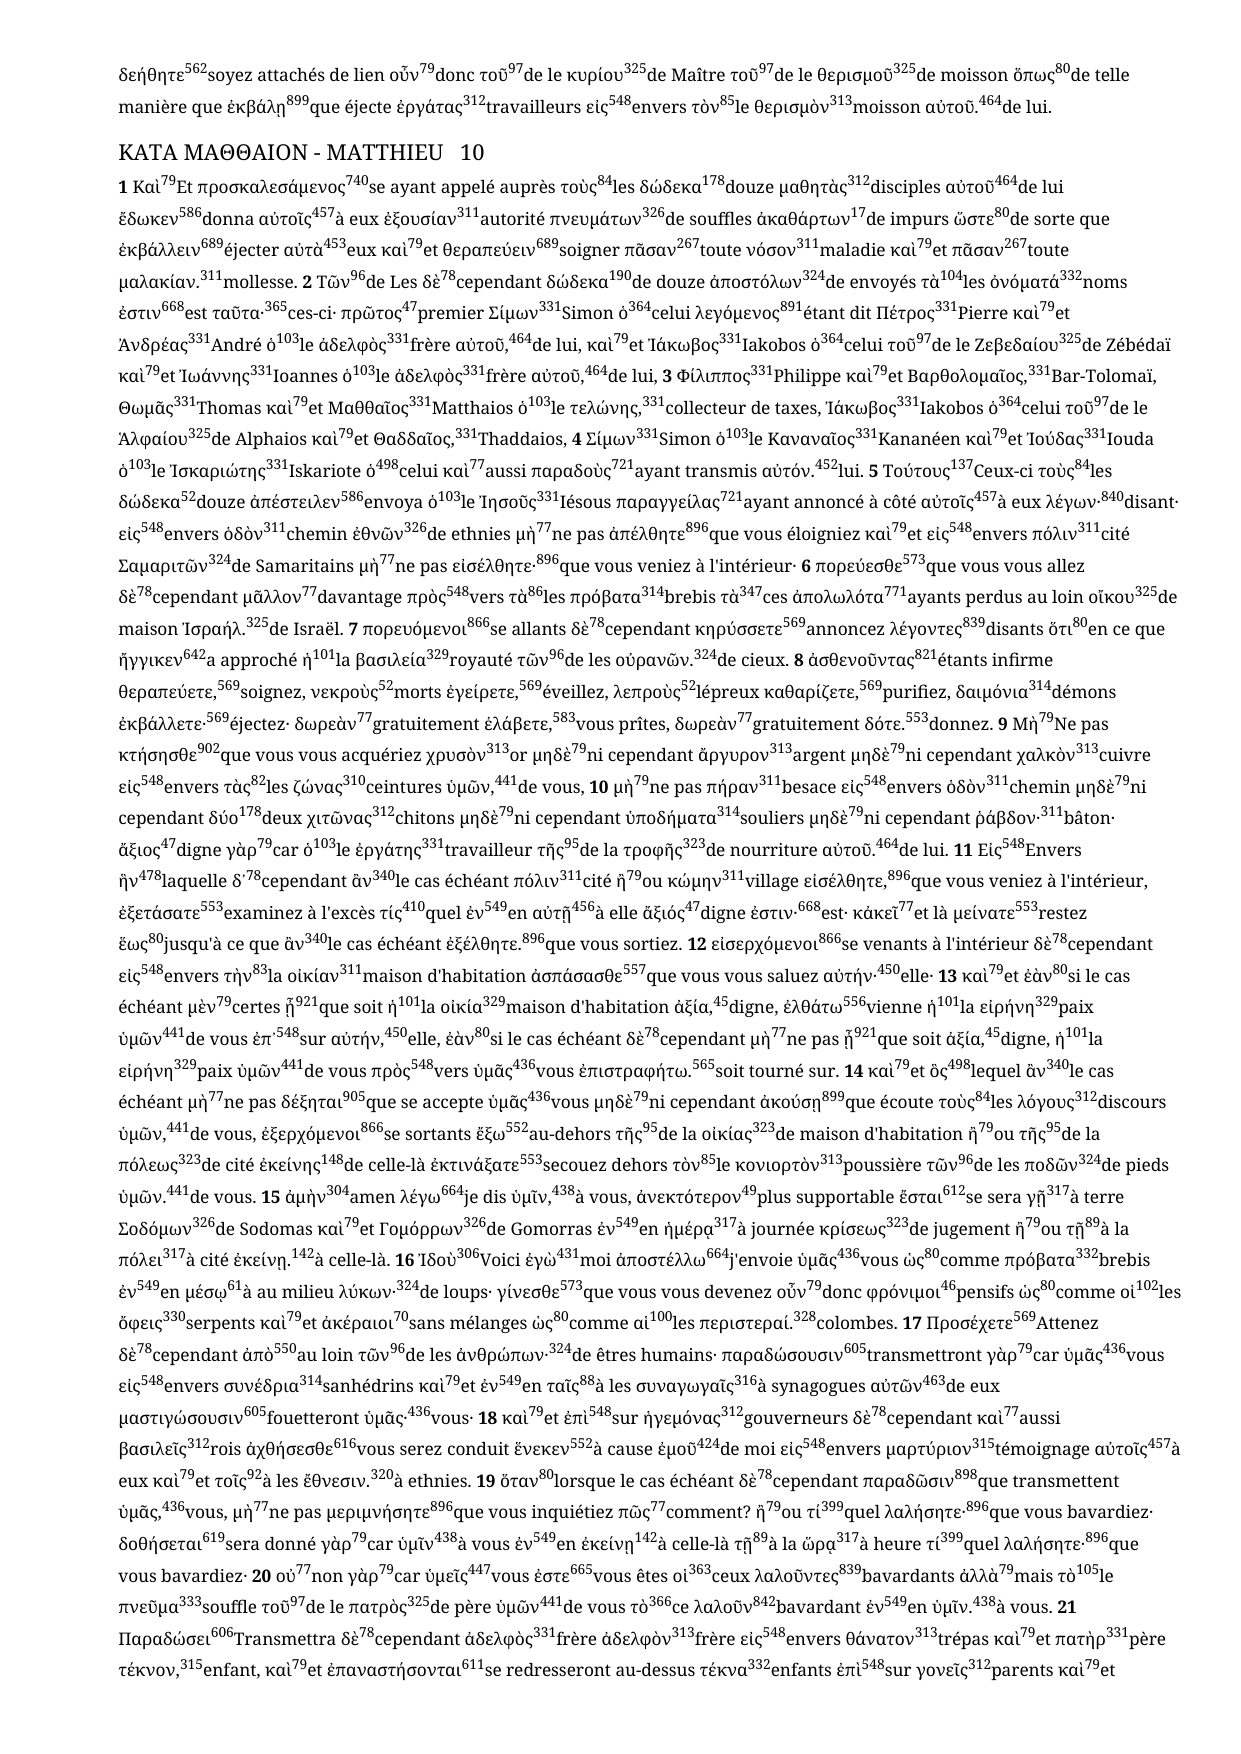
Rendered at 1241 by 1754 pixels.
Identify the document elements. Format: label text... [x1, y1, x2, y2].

text ΚΑΤΑ ΜΑΘΘΑΙΟΝ - MATTHIEU 10 [118, 137, 1181, 167]
text 1 Καὶ79Et προσκαλεσάμενος740se ayant appelé auprès τοὺς84les δώδεκα178douze μαθητὰς312disciples αὐτοῦ464de lui ἔδωκεν586donna αὐτοῖς457à eux ἐξουσίαν311autorité πνευμάτων326de souffles ἀκαθάρτων17de impurs ὥστε80de sorte que ἐκβάλλειν689éjecter αὐτὰ453eux καὶ79et θεραπεύειν689soigner πᾶσαν267toute νόσον311maladie καὶ79et πᾶσαν267toute μαλακίαν.311mollesse. 2 Τῶν96de Les δὲ78cependant δώδεκα190de douze ἀποστόλων324de envoyés τὰ104les ὀνόματά332noms ἐστιν668est ταῦτα·365ces-ci· πρῶτος47premier Σίμων331Simon ὁ364celui λεγόμενος891étant dit Πέτρος331Pierre καὶ79et Ἀνδρέας331André ὁ103le ἀδελφὸς331frère αὐτοῦ,464de lui, καὶ79et Ἰάκωβος331Iakobos ὁ364celui τοῦ97de le Ζεβεδαίου325de Zébédaï καὶ79et Ἰωάννης331Ioannes ὁ103le ἀδελφὸς331frère αὐτοῦ,464de lui, 3 Φίλιππος331Philippe καὶ79et Βαρθολομαῖος,331Bar-Tolomaï, Θωμᾶς331Thomas καὶ79et Μαθθαῖος331Matthaios ὁ103le τελώνης,331collecteur de taxes, Ἰάκωβος331Iakobos ὁ364celui τοῦ97de le Ἁλφαίου325de Alphaios καὶ79et Θαδδαῖος,331Thaddaios, 4 Σίμων331Simon ὁ103le Καναναῖος331Kananéen καὶ79et Ἰούδας331Iouda ὁ103le Ἰσκαριώτης331Iskariote ὁ498celui καὶ77aussi παραδοὺς721ayant transmis αὐτόν.452lui. 5 Τούτους137Ceux-ci τοὺς84les δώδεκα52douze ἀπέστειλεν586envoya ὁ103le Ἰησοῦς331Iésous παραγγείλας721ayant annoncé à côté αὐτοῖς457à eux λέγων·840disant· εἰς548envers ὁδὸν311chemin ἐθνῶν326de ethnies μὴ77ne pas ἀπέλθητε896que vous éloigniez καὶ79et εἰς548envers πόλιν311cité Σαμαριτῶν324de Samaritains μὴ77ne pas εἰσέλθητε·896que vous veniez à l'intérieur· 6 πορεύεσθε573que vous vous allez δὲ78cependant μᾶλλον77davantage πρὸς548vers τὰ86les πρόβατα314brebis τὰ347ces ἀπολωλότα771ayants perdus au loin οἴκου325de maison Ἰσραήλ.325de Israël. 7 πορευόμενοι866se allants δὲ78cependant κηρύσσετε569annoncez λέγοντες839disants ὅτι80en ce que ἤγγικεν642a approché ἡ101la βασιλεία329royauté τῶν96de les οὐρανῶν.324de cieux. 8 ἀσθενοῦντας821étants infirme θεραπεύετε,569soignez, νεκροὺς52morts ἐγείρετε,569éveillez, λεπροὺς52lépreux καθαρίζετε,569purifiez, δαιμόνια314démons ἐκβάλλετε·569éjectez· δωρεὰν77gratuitement ἐλάβετε,583vous prîtes, δωρεὰν77gratuitement δότε.553donnez. 9 Μὴ79Ne pas κτήσησθε902que vous vous acquériez χρυσὸν313or μηδὲ79ni cependant ἄργυρον313argent μηδὲ79ni cependant χαλκὸν313cuivre εἰς548envers τὰς82les ζώνας310ceintures ὑμῶν,441de vous, 10 μὴ79ne pas πήραν311besace εἰς548envers ὁδὸν311chemin μηδὲ79ni cependant δύο178deux χιτῶνας312chitons μηδὲ79ni cependant ὑποδήματα314souliers μηδὲ79ni cependant ῥάβδον·311bâton· ἄξιος47digne γὰρ79car ὁ103le ἐργάτης331travailleur τῆς95de la τροφῆς323de nourriture αὐτοῦ.464de lui. 11 Εἰς548Envers ἣν478laquelle δ᾽78cependant ἂν340le cas échéant πόλιν311cité ἢ79ou κώμην311village εἰσέλθητε,896que vous veniez à l'intérieur, ἐξετάσατε553examinez à l'excès τίς410quel ἐν549en αὐτῇ456à elle ἄξιός47digne ἐστιν·668est· κἀκεῖ77et là μείνατε553restez ἕως80jusqu'à ce que ἂν340le cas échéant ἐξέλθητε.896que vous sortiez. 12 εἰσερχόμενοι866se venants à l'intérieur δὲ78cependant εἰς548envers τὴν83la οἰκίαν311maison d'habitation ἀσπάσασθε557que vous vous saluez αὐτήν·450elle· 13 καὶ79et ἐὰν80si le cas échéant μὲν79certes ᾖ921que soit ἡ101la οἰκία329maison d'habitation ἀξία,45digne, ἐλθάτω556vienne ἡ101la εἰρήνη329paix ὑμῶν441de vous ἐπ᾽548sur αὐτήν,450elle, ἐὰν80si le cas échéant δὲ78cependant μὴ77ne pas ᾖ921que soit ἀξία,45digne, ἡ101la εἰρήνη329paix ὑμῶν441de vous πρὸς548vers ὑμᾶς436vous ἐπιστραφήτω.565soit tourné sur. 14 καὶ79et ὃς498lequel ἂν340le cas échéant μὴ77ne pas δέξηται905que se accepte ὑμᾶς436vous μηδὲ79ni cependant ἀκούσῃ899que écoute τοὺς84les λόγους312discours ὑμῶν,441de vous, ἐξερχόμενοι866se sortants ἔξω552au-dehors τῆς95de la οἰκίας323de maison d'habitation ἢ79ou τῆς95de la πόλεως323de cité ἐκείνης148de celle-là ἐκτινάξατε553secouez dehors τὸν85le κονιορτὸν313poussière τῶν96de les ποδῶν324de pieds ὑμῶν.441de vous. 15 ἀμὴν304amen λέγω664je dis ὑμῖν,438à vous, ἀνεκτότερον49plus supportable ἔσται612se sera γῇ317à terre Σοδόμων326de Sodomas καὶ79et Γομόρρων326de Gomorras ἐν549en ἡμέρᾳ317à journée κρίσεως323de jugement ἢ79ou τῇ89à la πόλει317à cité ἐκείνῃ.142à celle-là. 16 Ἰδοὺ306Voici ἐγὼ431moi ἀποστέλλω664j'envoie ὑμᾶς436vous ὡς80comme πρόβατα332brebis ἐν549en μέσῳ61à au milieu λύκων·324de loups· γίνεσθε573que vous vous devenez οὖν79donc φρόνιμοι46pensifs ὡς80comme οἱ102les ὄφεις330serpents καὶ79et ἀκέραιοι70sans mélanges ὡς80comme αἱ100les περιστεραί.328colombes. 17 Προσέχετε569Attenez δὲ78cependant ἀπὸ550au loin τῶν96de les ἀνθρώπων·324de êtres humains· παραδώσουσιν605transmettront γὰρ79car ὑμᾶς436vous εἰς548envers συνέδρια314sanhédrins καὶ79et ἐν549en ταῖς88à les συναγωγαῖς316à synagogues αὐτῶν463de eux μαστιγώσουσιν605fouetteront ὑμᾶς·436vous· 18 καὶ79et ἐπὶ548sur ἡγεμόνας312gouverneurs δὲ78cependant καὶ77aussi βασιλεῖς312rois ἀχθήσεσθε616vous serez conduit ἕνεκεν552à cause ἐμοῦ424de moi εἰς548envers μαρτύριον315témoignage αὐτοῖς457à eux καὶ79et τοῖς92à les ἔθνεσιν.320à ethnies. 19 ὅταν80lorsque le cas échéant δὲ78cependant παραδῶσιν898que transmettent ὑμᾶς,436vous, μὴ77ne pas μεριμνήσητε896que vous inquiétiez πῶς77comment? ἢ79ou τί399quel λαλήσητε·896que vous bavardiez· δοθήσεται619sera donné γὰρ79car ὑμῖν438à vous ἐν549en ἐκείνῃ142à celle-là τῇ89à la ὥρᾳ317à heure τί399quel λαλήσητε·896que vous bavardiez· 20 οὐ77non γὰρ79car ὑμεῖς447vous ἐστε665vous êtes οἱ363ceux λαλοῦντες839bavardants ἀλλὰ79mais τὸ105le πνεῦμα333souffle τοῦ97de le πατρὸς325de père ὑμῶν441de vous τὸ366ce λαλοῦν842bavardant ἐν549en ὑμῖν.438à vous. 21 Παραδώσει606Transmettra δὲ78cependant ἀδελφὸς331frère ἀδελφὸν313frère εἰς548envers θάνατον313trépas καὶ79et πατὴρ331père τέκνον,315enfant, καὶ79et ἐπαναστήσονται611se redresseront au-dessus τέκνα332enfants ἐπὶ548sur γονεῖς312parents καὶ79et θανατώσουσιν605mettront à trépas αὐτούς.451eux. 22 καὶ79et ἔσεσθε609vous vous serez μισούμενοι890étants haïs ὑπὸ550sous πάντων383de tous διὰ548par le fait de τὸ87le ὄνομά315nom μου·424de moi· ὁ364celui δὲ78cependant ὑπομείνας721ayant résisté en restant sous εἰς548envers τέλος315achèvement οὗτος364celui-ci σωθήσεται.619sera sauvé. 23 Ὅταν80Lorsque le cas échéant δὲ78cependant διώκωσιν920que poursuivent ὑμᾶς436vous ἐν549en τῇ89à la πόλει317à cité ταύτῃ,142à celle-ci, φεύγετε569fuyez εἰς548envers τὴν83la ἑτέραν·371autre-différente· ἀμὴν304amen γὰρ79car λέγω664je dis ὑμῖν,438à vous, οὐ77non μὴ77ne pas τελέσητε896que vous acheviez τὰς82les πόλεις310cités τοῦ97de le Ἰσραὴλ325de Israël ἕως80jusqu'à ce que ἂν340le cas échéant ἔλθῃ899que vienne ὁ103le υἱὸς331fils τοῦ97de le ἀνθρώπου.325de être humain. 24 Οὐκ77Non ἔστιν668est μαθητὴς331disciple ὑπὲρ548au-dessus τὸν85le διδάσκαλον313enseignant οὐδὲ79non cependant δοῦλος331mâle esclave ὑπὲρ548au-dessus τὸν85le κύριον313Maître αὐτοῦ.464de lui. 25 ἀρκετὸν49suffisant τῷ91à le μαθητῇ319à disciple ἵνα80afin que γένηται905que se devienne ὡς80comme ὁ103le διδάσκαλος331enseignant αὐτοῦ464de lui καὶ79et ὁ103le δοῦλος331mâle esclave ὡς80comme ὁ103le κύριος331Maître αὐτοῦ.464de lui. εἰ80si τὸν85le οἰκοδεσπότην313despote de maison Βεελζεβοὺλ313Beelzeboul ἐπεκάλεσαν,585surnommèrent, πόσῳ402à combien grand? μᾶλλον77davantage τοὺς84les οἰκιακοὺς312gens de maison αὐτοῦ.464de lui. 26 Μὴ77Ne pas οὖν79donc φοβηθῆτε562soyez effrayés αὐτούς·451eux· οὐδὲν392aucun γάρ79car ἐστιν668est κεκαλυμμένον815ayant été couvert ὃ500lequel οὐκ77non ἀποκαλυφθήσεται619sera découvert καὶ79et κρυπτὸν73caché ὃ500lequel οὐ77non γνωσθήσεται.619sera connu. 27 ὃ482lequel λέγω664je dis ὑμῖν438à vous ἐν549en τῇ89à la σκοτίᾳ317à ténèbre εἴπατε553dites ἐν549en τῷ93à le φωτί,321à lumière, καὶ79et ὃ482lequel εἰς548envers τὸ87le οὖς315oreille ἀκούετε665vous écoutez κηρύξατε553annoncez ἐπὶ550sur τῶν98de les δωμάτων.326de dômes. 28 Καὶ79Et μὴ77ne pas φοβεῖσθε573que vous vous effrayez ἀπὸ550au loin τῶν357de ceux ἀποκτεννόντων833de tuants catégoriquement τὸ87le σῶμα,315corps, τὴν83la δὲ78cependant ψυχὴν311âme μὴ77ne pas δυναμένων860de se pouvants ἀποκτεῖναι·681tuer catégoriquement· φοβεῖσθε573que vous vous effrayez δὲ78cependant μᾶλλον77davantage τὸν346celui δυνάμενον849se pouvant καὶ79et ψυχὴν311âme καὶ79et σῶμα315corps ἀπολέσαι681perdre au loin ἐν549en γεέννῃ.317à géhenne. 29 οὐχὶ340non pas δύο198deux στρουθία332moineaux ἀσσαρίου327de assarion πωλεῖται;680est troqué; καὶ79et ἓν73un ἐξ550hors αὐτῶν465de eux οὐ77non πεσεῖται612se tombera ἐπὶ548sur τὴν83la γῆν311terre ἄνευ552sans τοῦ97de le πατρὸς325de père ὑμῶν.441de vous. 30 ὑμῶν441de vous δὲ78cependant καὶ77aussi αἱ100les τρίχες328cheveux τῆς95de la κεφαλῆς323de tête πᾶσαι387toutes ἠριθμημέναι810ayantes étées nombrées εἰσίν.667sont. 31 μὴ77ne pas οὖν79donc φοβεῖσθε·573que vous vous effrayez· πολλῶν282de nombreux στρουθίων326de moineaux διαφέρετε665vous différez ὑμεῖς.447vous. 32 Πᾶς390Tout οὖν79donc ὅστις498lequel un quelconque ὁμολογήσει606avouera ἐν549en ἐμοὶ420à moi ἔμπροσθεν552en devers τῶν96de les ἀνθρώπων,324de êtres humains, ὁμολογήσω602j'avouerai κἀγὼ431et moi ἐν549en αὐτῷ458à lui ἔμπροσθεν552en devers τοῦ97de le πατρός325de père μου424de moi τοῦ492de celui ἐν549en [τοῖς]90[à les] οὐρανοῖς·318à cieux· 33 ὅστις498lequel un quelconque δ᾽78cependant ἂν340le cas échéant ἀρνήσηταί905que se nie με417moi ἔμπροσθεν552en devers τῶν96de les ἀνθρώπων,324de êtres humains, ἀρνήσομαι608je me nierai κἀγὼ431et moi αὐτὸν452lui ἔμπροσθεν552en devers τοῦ97de le πατρός325de père μου424de moi τοῦ492de celui ἐν549en [τοῖς]90[à les] οὐρανοῖς.318à cieux. 34 Μὴ77Ne pas νομίσητε896que vous fassiez loi ὅτι80en ce que ἦλθον582je vins βαλεῖν681jeter εἰρήνην311paix ἐπὶ548sur τὴν83la γῆν·311terre· οὐκ77non ἦλθον582je vins βαλεῖν681jeter εἰρήνην311paix ἀλλὰ79mais μάχαιραν.311machette. 35 ἦλθον582je vins γὰρ79car διχάσαι681séparer en deux ἄνθρωπον313être humain κατὰ550contre τοῦ97de le πατρὸς325de père αὐτοῦ464de lui καὶ79et θυγατέρα311fille κατὰ550contre τῆς95de la μητρὸς323de mère αὐτῆς462de elle καὶ79et νύμφην311épouse κατὰ550contre τῆς95de la πενθερᾶς323de belle-mère αὐτῆς,462de elle, 36 καὶ79et ἐχθροὶ70ennemis τοῦ97de le ἀνθρώπου325de être humain οἱ102les οἰκιακοὶ330gens de maison αὐτοῦ.464de lui. 37 Ὁ364Celui φιλῶν840affectionnant πατέρα313père ἢ79ou μητέρα311mère ὑπὲρ548au-dessus ἐμὲ417moi οὐκ77non ἔστιν668est μου424de moi ἄξιος,47digne, καὶ79et ὁ364celui φιλῶν840affectionnant υἱὸν313fils ἢ79ou θυγατέρα311fille ὑπὲρ548au-dessus ἐμὲ417moi οὐκ77non ἔστιν668est μου424de moi ἄξιος·47digne· 38 καὶ79et ὃς498lequel οὐ77non λαμβάνει668prend τὸν85le σταυρὸν313croix αὐτοῦ464de lui καὶ79et ἀκολουθεῖ668suit ὀπίσω552derrière μου,424de moi, οὐκ77non ἔστιν668est μου424de moi ἄξιος.47digne. 39 ὁ364celui εὑρὼν721ayant trouvé τὴν83la ψυχὴν311âme αὐτοῦ464de lui ἀπολέσει606perdra au loin αὐτήν,450elle, καὶ79et ὁ364celui ἀπολέσας721ayant perdu au loin τὴν83la ψυχὴν311âme αὐτοῦ464de lui ἕνεκεν552à cause ἐμοῦ424de moi εὑρήσει606trouvera αὐτήν.450elle. 40 Ὁ364Celui δεχόμενος867se acceptant ὑμᾶς436vous ἐμὲ417moi δέχεται,674se accepte, καὶ79et ὁ364celui ἐμὲ417moi δεχόμενος867se acceptant δέχεται674se accepte τὸν346celui ἀποστείλαντά707ayant envoyé με.417moi. 41 ὁ364celui δεχόμενος867se acceptant προφήτην313prophète εἰς548envers ὄνομα315nom προφήτου325de prophète μισθὸν313salaire προφήτου325de prophète λήμψεται,612se prendra, καὶ79et ὁ364celui δεχόμενος867se acceptant δίκαιον53juste εἰς548envers ὄνομα315nom δικαίου65de juste μισθὸν313salaire δικαίου65de juste λήμψεται.612se prendra. 42 καὶ79et ὃς498lequel ἐὰν340si le cas échéant ποτίσῃ899que donne à boire ἕνα53un τῶν96de les μικρῶν64de petits τούτων149de ceux-ci ποτήριον315récipient à boire ψυχροῦ67de froid μόνον77seulement εἰς548envers ὄνομα315nom μαθητοῦ,325de disciple, ἀμὴν304amen λέγω664je dis ὑμῖν,438à vous, οὐ77non μὴ77ne pas ἀπολέσῃ899que perde au loin τὸν85le μισθὸν313salaire αὐτοῦ.464de lui. [118, 171, 1181, 1682]
